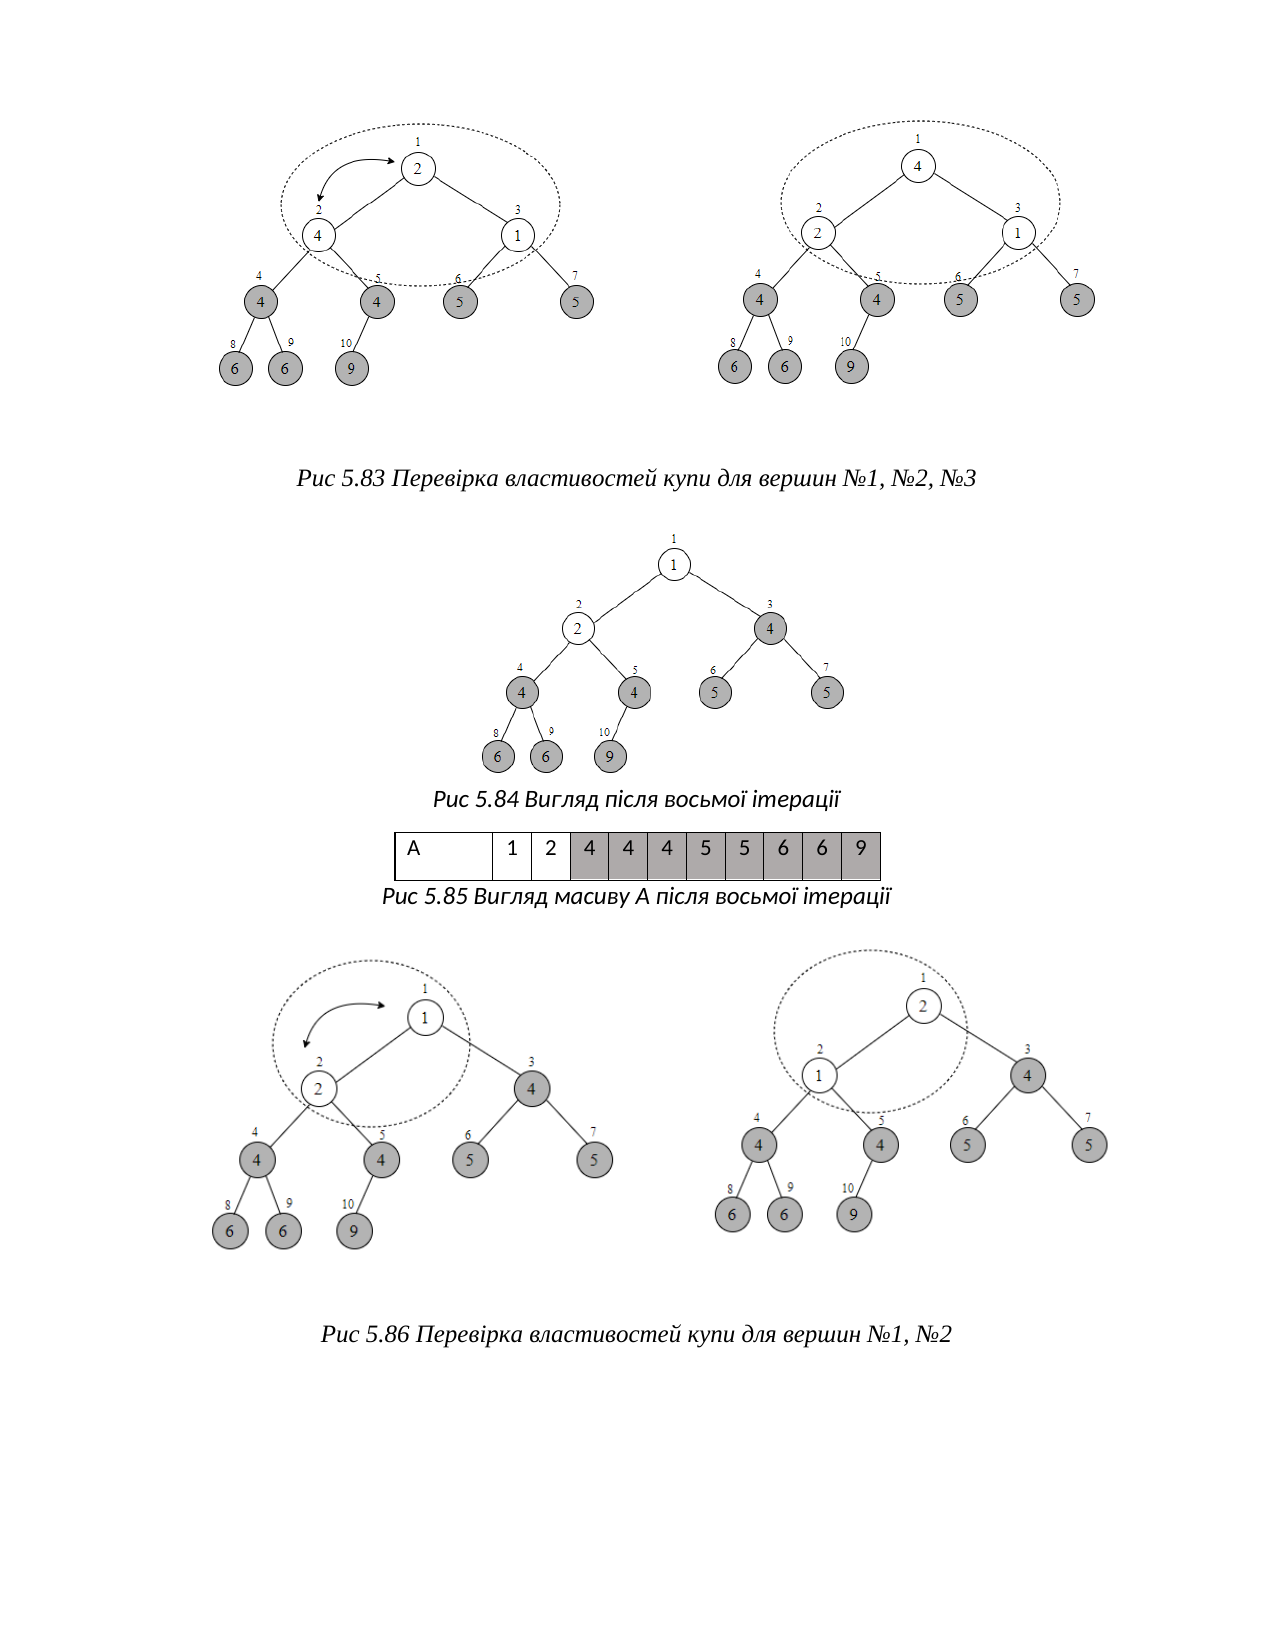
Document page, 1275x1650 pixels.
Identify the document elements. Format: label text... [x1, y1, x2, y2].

table_header [150, 110, 638, 463]
table_header 9 [842, 833, 880, 879]
table_header [638, 110, 1125, 463]
table_header A [396, 833, 492, 879]
text Рис 5.84 Вигляд після восьмої ітерації [150, 510, 1125, 813]
table_header 2 [532, 833, 570, 879]
table_header 4 [648, 833, 686, 879]
text Рис 5.86 Перевірка властивостей купи для вершин №1, №2 [150, 1319, 1125, 1348]
table_header 5 [687, 833, 725, 879]
table_header 6 [764, 833, 802, 879]
text Рис 5.85 Вигляд масиву А після восьмої ітерації [150, 881, 1125, 911]
table_header 6 [803, 833, 841, 879]
table_header [150, 930, 645, 1319]
table_header 4 [571, 833, 608, 879]
table_header [645, 930, 1125, 1319]
table_header 5 [726, 833, 763, 879]
text Рис 5.83 Перевірка властивостей купи для вершин №1, №2, №3 [150, 463, 1125, 491]
table_header 1 [493, 833, 531, 879]
table_header 4 [609, 833, 647, 879]
